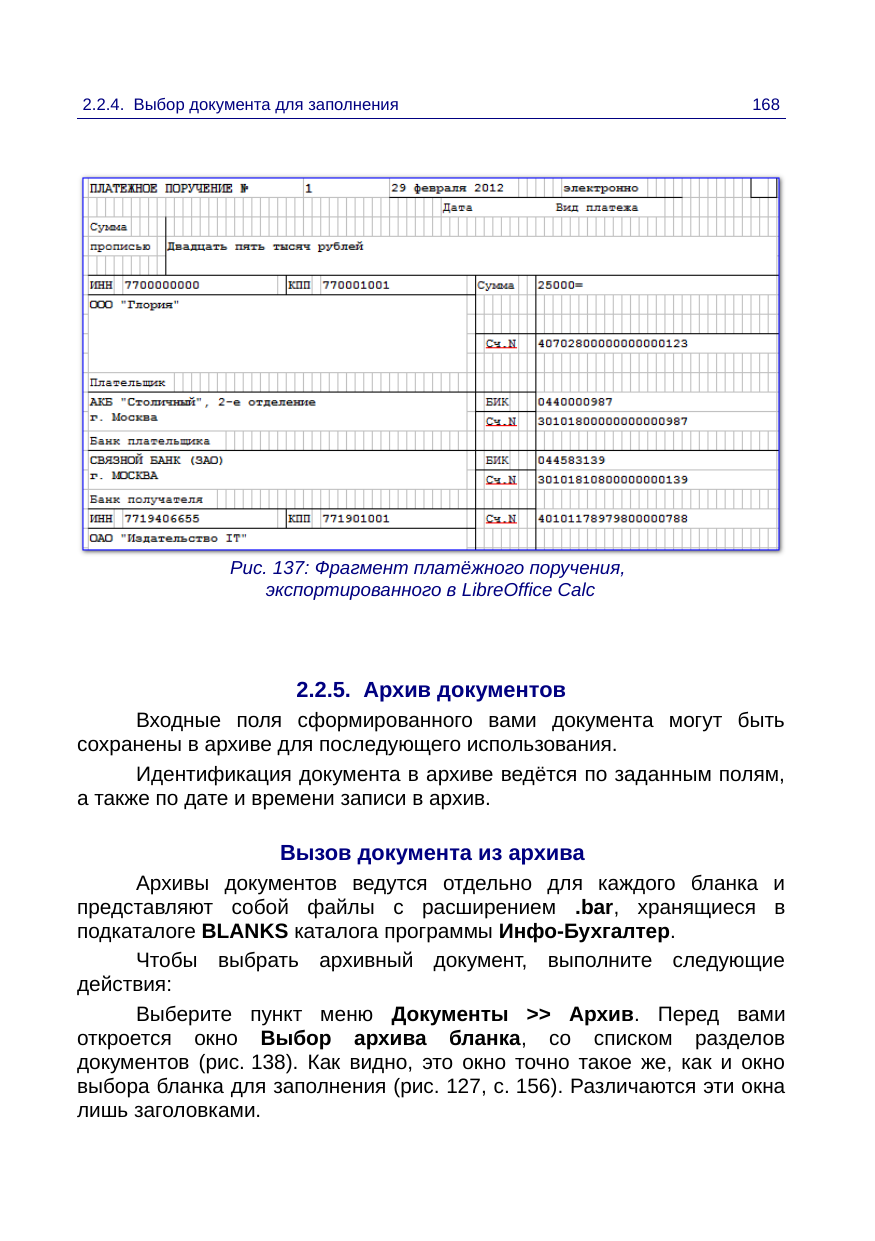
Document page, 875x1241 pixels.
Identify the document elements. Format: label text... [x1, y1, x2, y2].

subtitle Вызов документа из архива [79, 839, 786, 864]
text Входные поля сформированного вами документа могут быть сохранены в архиве для последующего использования. [77, 708, 786, 756]
text Рис. 137: Фрагмент платёжного поручения, экспортированного в LibreOffice Calc [77, 557, 786, 600]
subtitle Архив документов [77, 677, 786, 702]
text Идентификация документа в архиве ведётся по заданным полям, а также по дате и времени записи в архив. [77, 762, 786, 810]
text Выберите пункт меню Документы >> Архив. Перед вами откроется окно Выбор архива бланка, со списком разделов документов (рис. 138). Как видно, это окно точно такое же, как и окно выбора бланка для заполнения (рис. 127, с. 155). Различаются эти окна лишь заголовками. [77, 1002, 786, 1122]
text Чтобы выбрать архивный документ, выполните следующие действия: [77, 948, 786, 996]
picture [77, 171, 786, 557]
text Архивы документов ведутся отдельно для каждого бланка и представляют собой файлы с расширением .bar, хранящиеся в подкаталоге BLANKS каталога программы Инфо-Бухгалтер. [77, 871, 786, 942]
